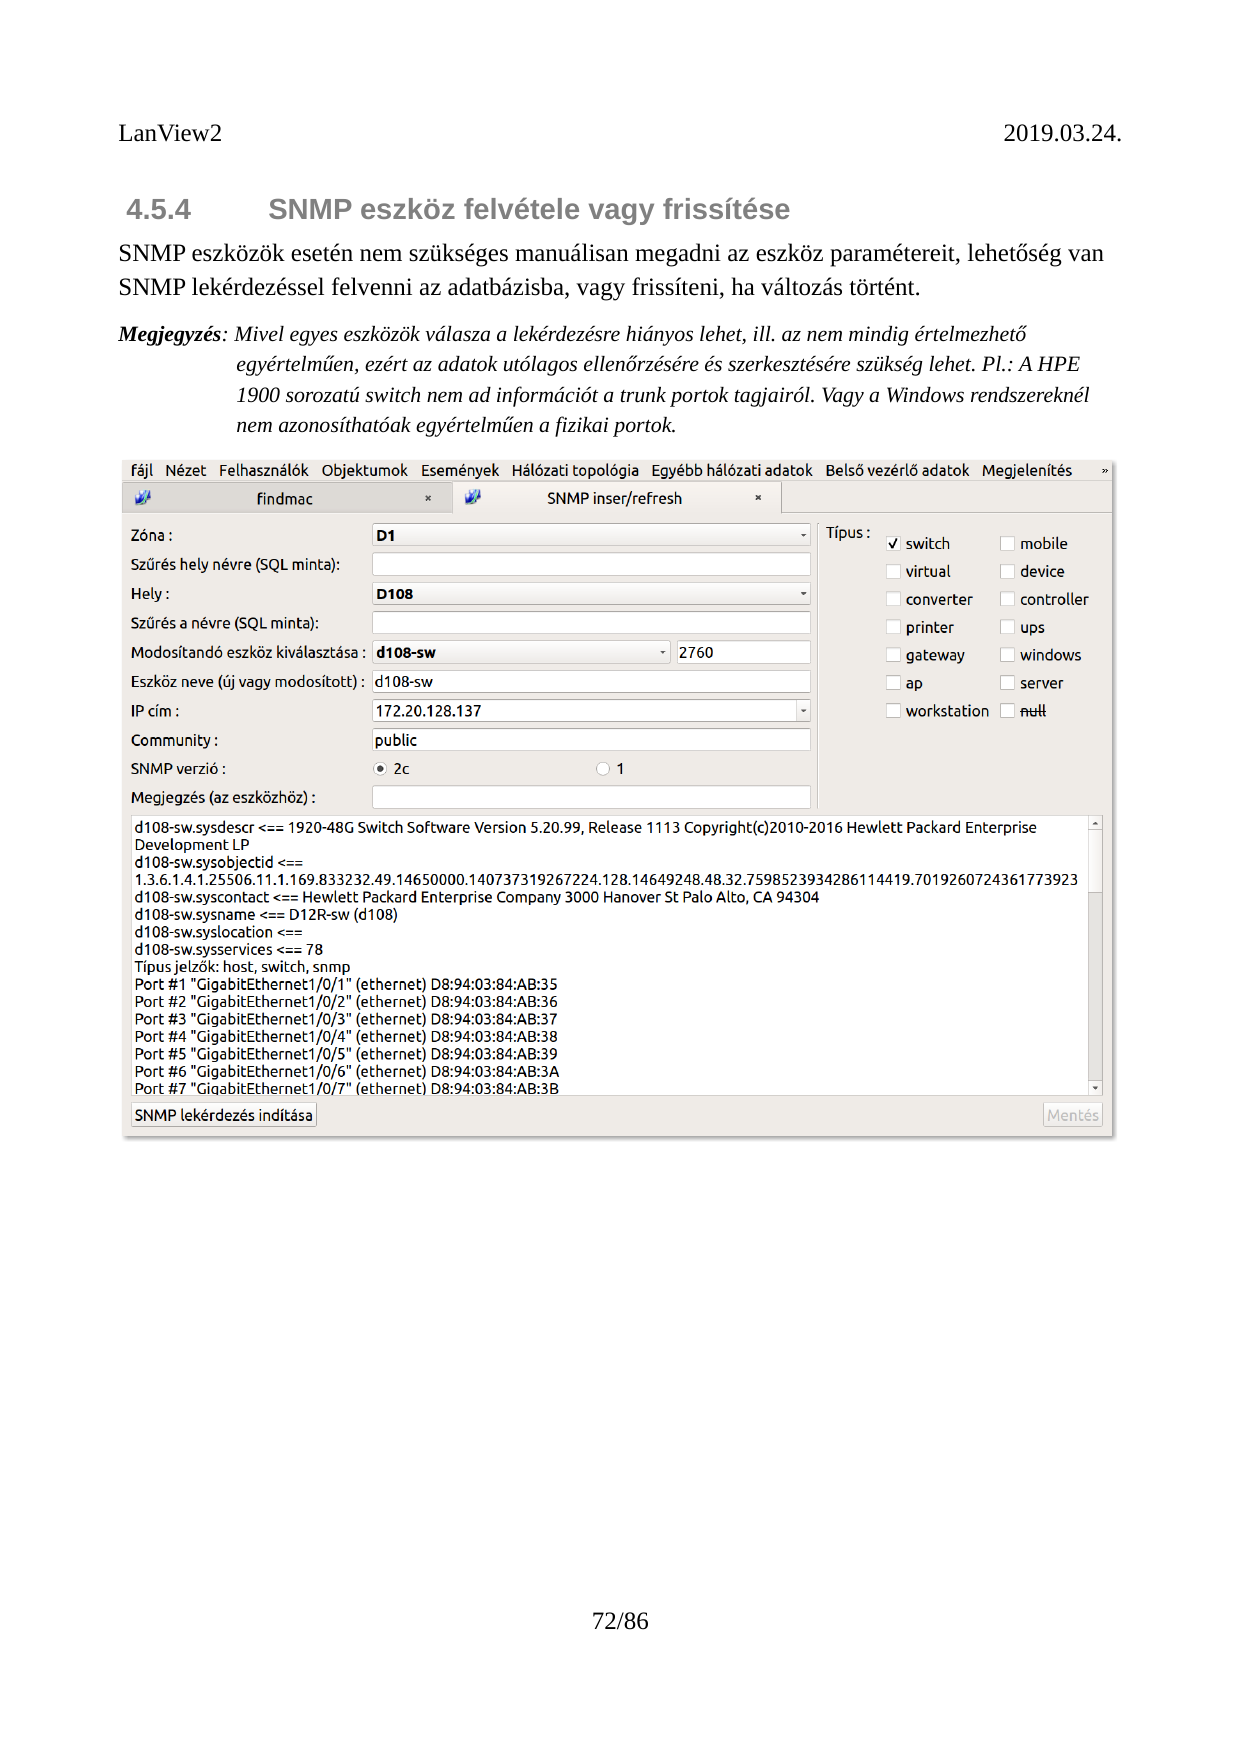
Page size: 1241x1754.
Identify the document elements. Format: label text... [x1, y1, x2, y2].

subtitle SNMP eszköz felvétele vagy frissítése [118, 192, 1122, 225]
picture [118, 456, 1118, 1142]
text Megjegyzés: Mivel egyes eszközök válasza a lekérdezésre hiányos lehet, ill. az nem mindig értelmezhető egyértelműen, ezért az adatok utólagos ellenőrzésére és szerkesztésére szükség lehet. Pl.: A HPE 1900 sorozatú switch nem ad információt a trunk portok tagjairól. Vagy a Windows rendszereknél nem azonosíthatóak egyértelműen a fizikai portok. [118, 321, 1122, 437]
text SNMP eszközök esetén nem szükséges manuálisan megadni az eszköz paramétereit, lehetőség van SNMP lekérdezéssel felvenni az adatbázisba, vagy frissíteni, ha változás történt. [118, 238, 1122, 301]
